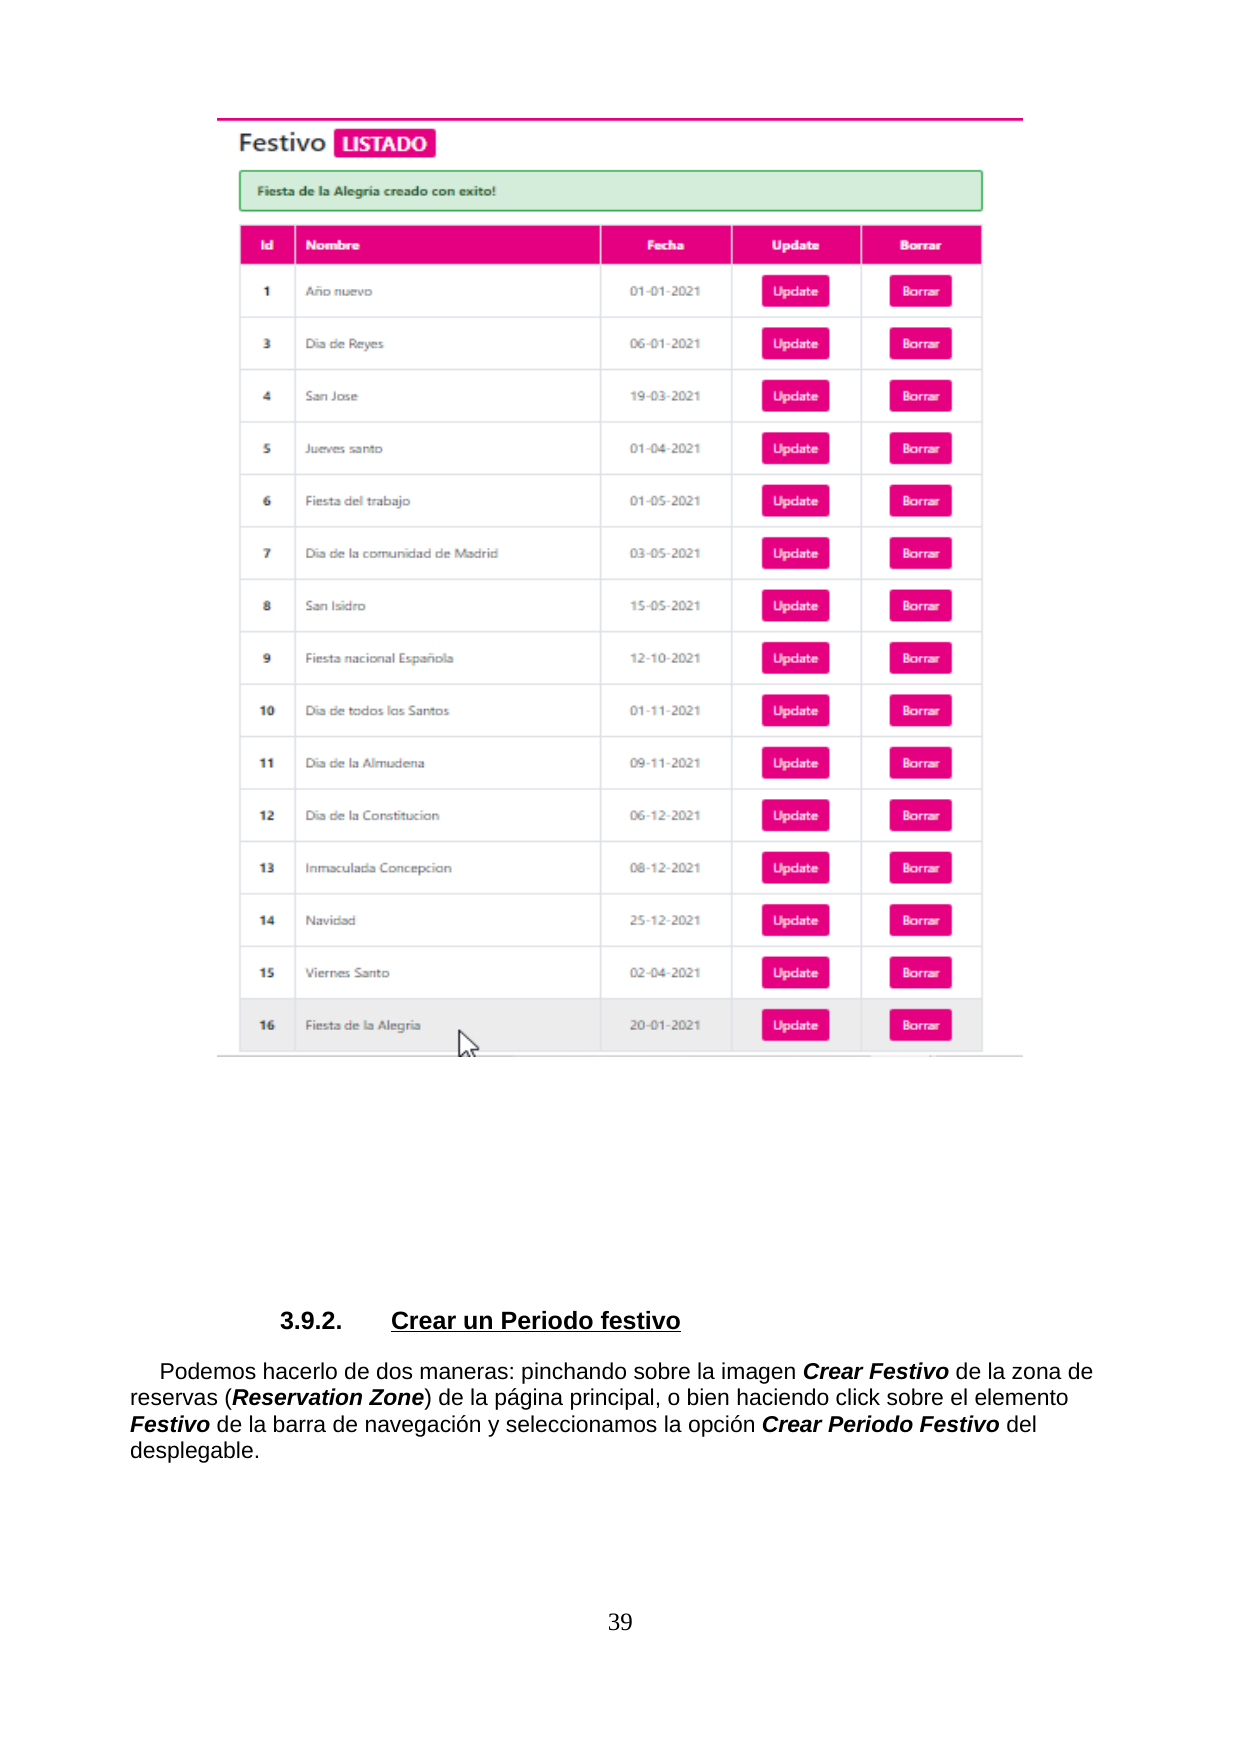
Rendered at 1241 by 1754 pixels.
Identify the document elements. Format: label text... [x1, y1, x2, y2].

picture [217, 118, 1023, 1057]
list Crear un Periodo festivo [280, 1306, 1122, 1334]
text Podemos hacerlo de dos maneras: pinchando sobre la imagen Crear Festivo de la zona de reservas (Reservation Zone) de la página principal, o bien haciendo click sobre el elemento Festivo de la barra de navegación y seleccionamos la opción Crear Periodo Festivo del desplegable. [130, 1358, 1116, 1463]
